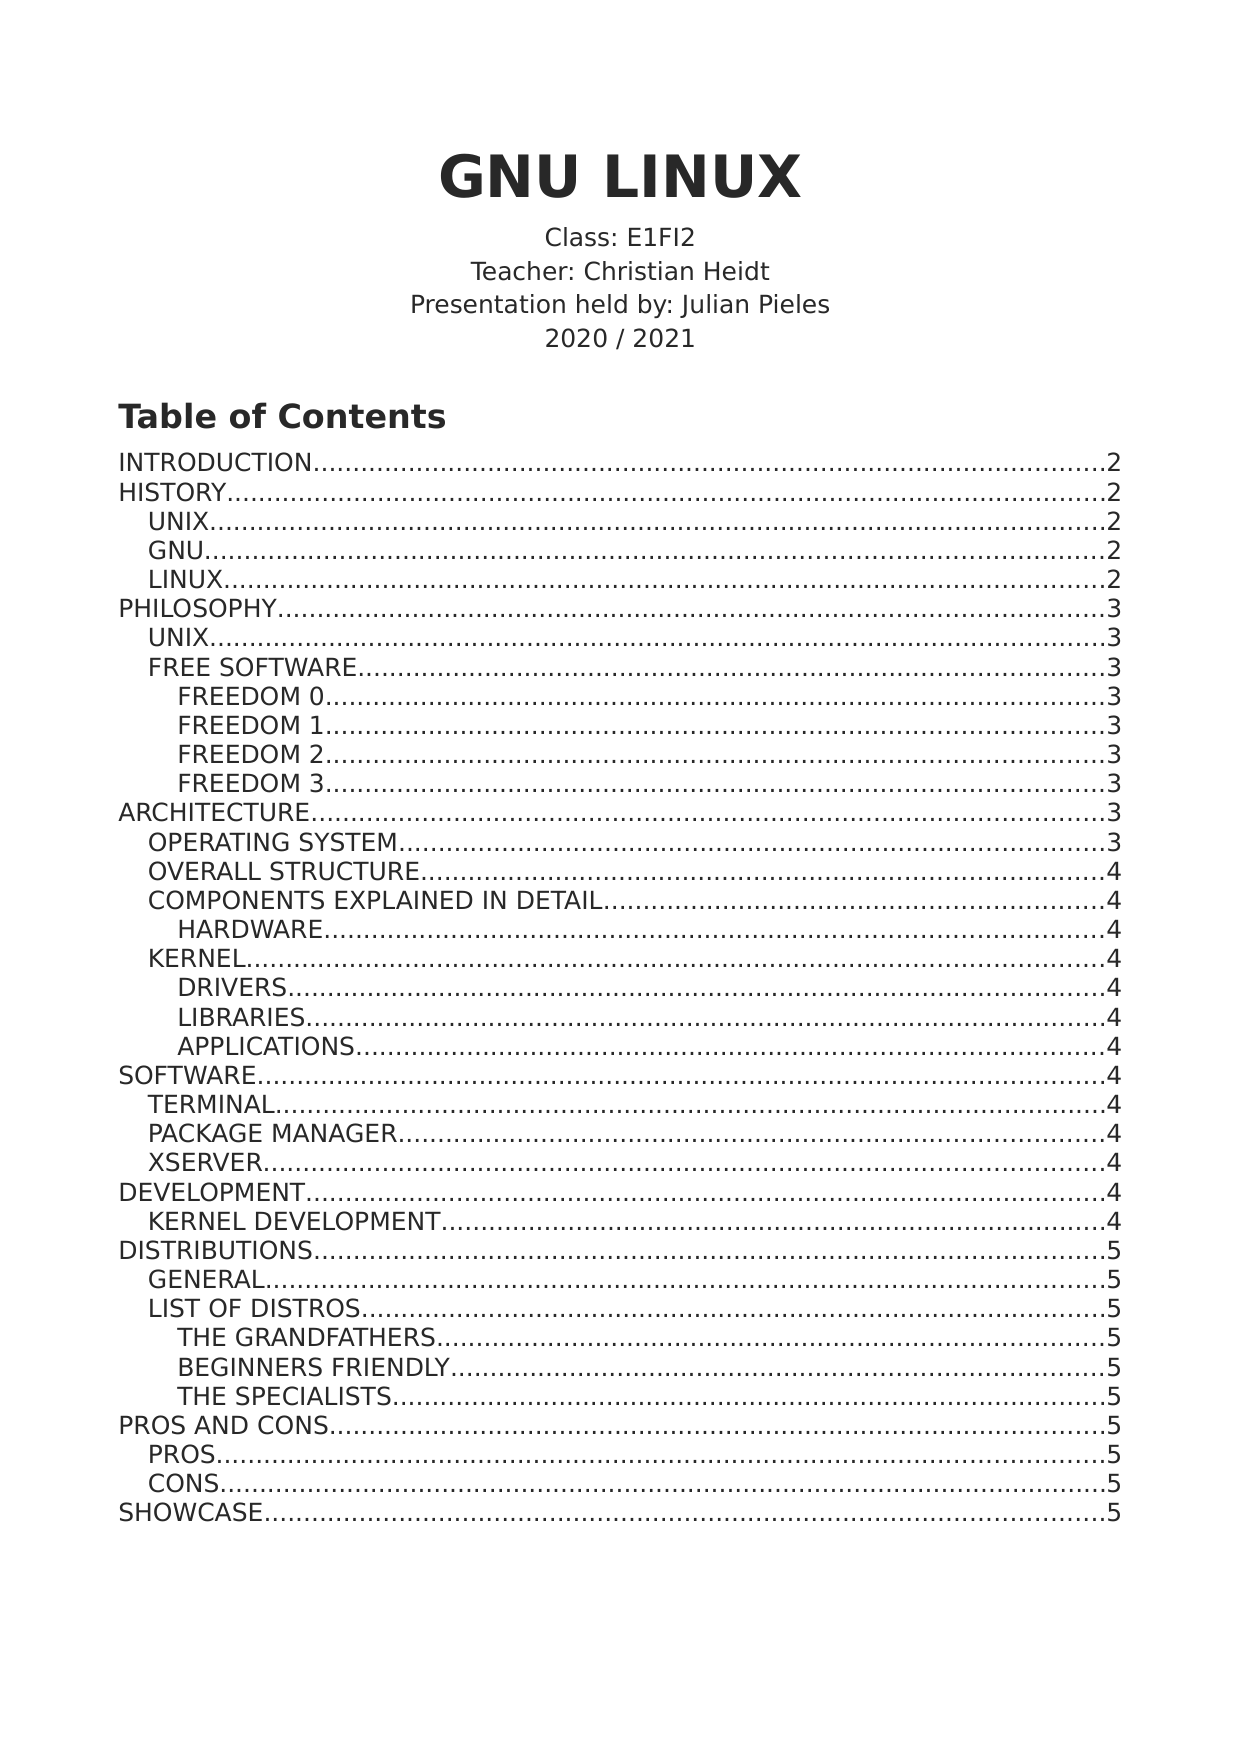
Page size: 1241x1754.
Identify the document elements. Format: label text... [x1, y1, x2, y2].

text APPLICATIONS 4 [177, 1032, 1122, 1061]
text OPERATING SYSTEM 3 [148, 828, 1122, 857]
text Class: E1FI2 Teacher: Christian Heidt Presentation held by: Julian Pieles 2020 / 2021 [118, 223, 1122, 353]
text GNU 2 [148, 536, 1122, 565]
text KERNEL DEVELOPMENT 4 [148, 1207, 1122, 1236]
text FREE SOFTWARE 3 [148, 653, 1122, 682]
text PROS 5 [148, 1440, 1122, 1469]
text HARDWARE 4 [177, 915, 1122, 944]
text LINUX 2 [148, 565, 1122, 594]
text PACKAGE MANAGER 4 [148, 1119, 1122, 1149]
text THE GRANDFATHERS 5 [177, 1324, 1122, 1353]
text DISTRIBUTIONS 5 [118, 1236, 1122, 1265]
text DEVELOPMENT 4 [118, 1178, 1122, 1207]
text CONS 5 [148, 1469, 1122, 1499]
text UNIX 2 [148, 507, 1122, 536]
text ARCHITECTURE 3 [118, 799, 1122, 828]
text OVERALL STRUCTURE 4 [148, 857, 1122, 886]
subtitle Table of Contents [118, 397, 1122, 436]
text GENERAL 5 [148, 1265, 1122, 1294]
text THE SPECIALISTS 5 [177, 1382, 1122, 1411]
text LIBRARIES 4 [177, 1003, 1122, 1032]
text DRIVERS 4 [177, 974, 1122, 1003]
text UNIX 3 [148, 624, 1122, 653]
text FREEDOM 0 3 [177, 682, 1122, 711]
text COMPONENTS EXPLAINED IN DETAIL 4 [148, 886, 1122, 915]
text LIST OF DISTROS 5 [148, 1294, 1122, 1324]
text XSERVER 4 [148, 1149, 1122, 1178]
text TERMINAL 4 [148, 1090, 1122, 1119]
title GNU LINUX [118, 143, 1122, 211]
text INTRODUCTION 2 [118, 449, 1122, 478]
text HISTORY 2 [118, 478, 1122, 507]
text BEGINNERS FRIENDLY 5 [177, 1353, 1122, 1382]
text SOFTWARE 4 [118, 1061, 1122, 1090]
text FREEDOM 3 3 [177, 769, 1122, 799]
text KERNEL 4 [148, 944, 1122, 974]
text FREEDOM 2 3 [177, 740, 1122, 769]
text PROS AND CONS 5 [118, 1411, 1122, 1440]
text SHOWCASE 5 [118, 1499, 1122, 1528]
text FREEDOM 1 3 [177, 711, 1122, 740]
text PHILOSOPHY 3 [118, 594, 1122, 624]
